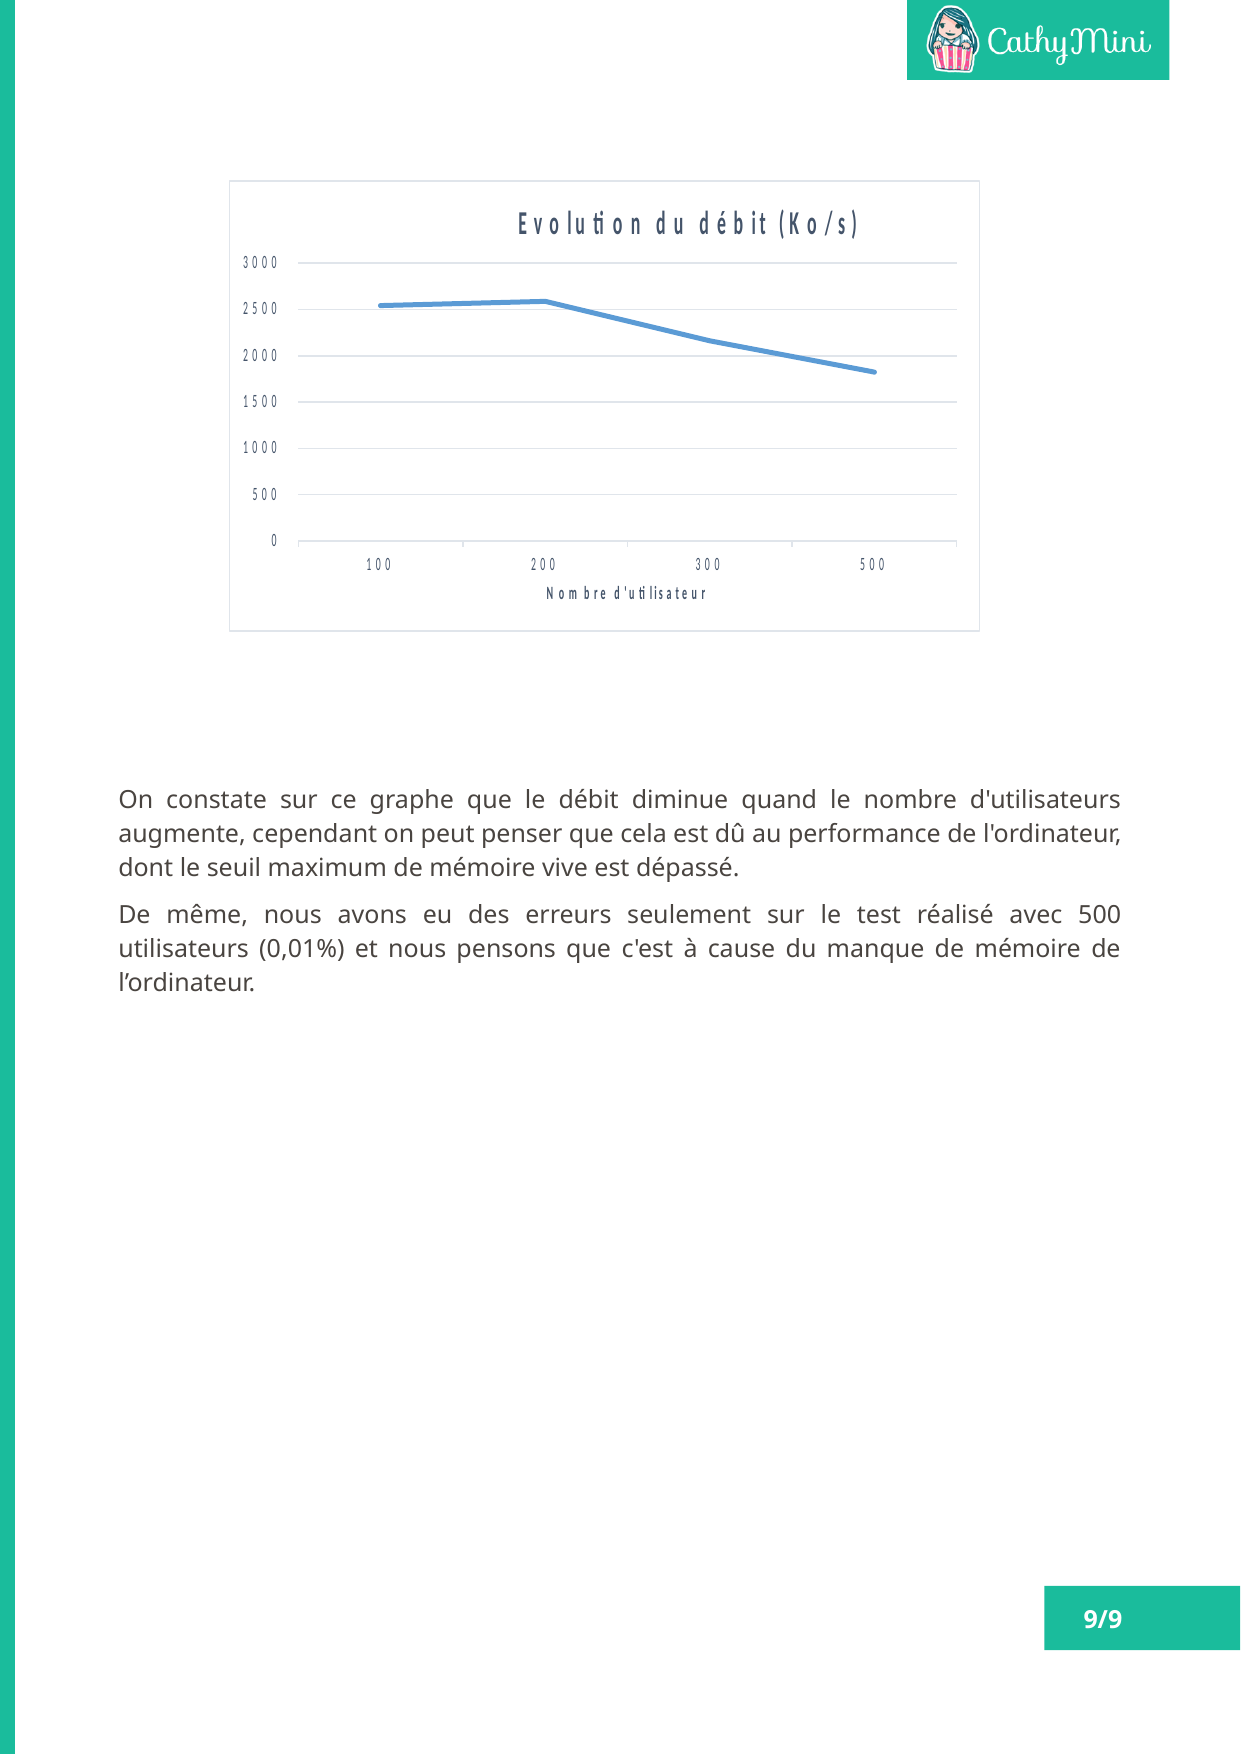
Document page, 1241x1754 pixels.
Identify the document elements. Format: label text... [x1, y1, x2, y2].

text De même, nous avons eu des erreurs seulement sur le test réalisé avec 500 utilisateurs (0,01%) et nous pensons que c'est à cause du manque de mémoire de l’ordinateur. [118, 896, 1122, 998]
text On constate sur ce graphe que le débit diminue quand le nombre d'utilisateurs augmente, cependant on peut penser que cela est dû au performance de l'ordinateur, dont le seuil maximum de mémoire vive est dépassé. [118, 782, 1122, 884]
